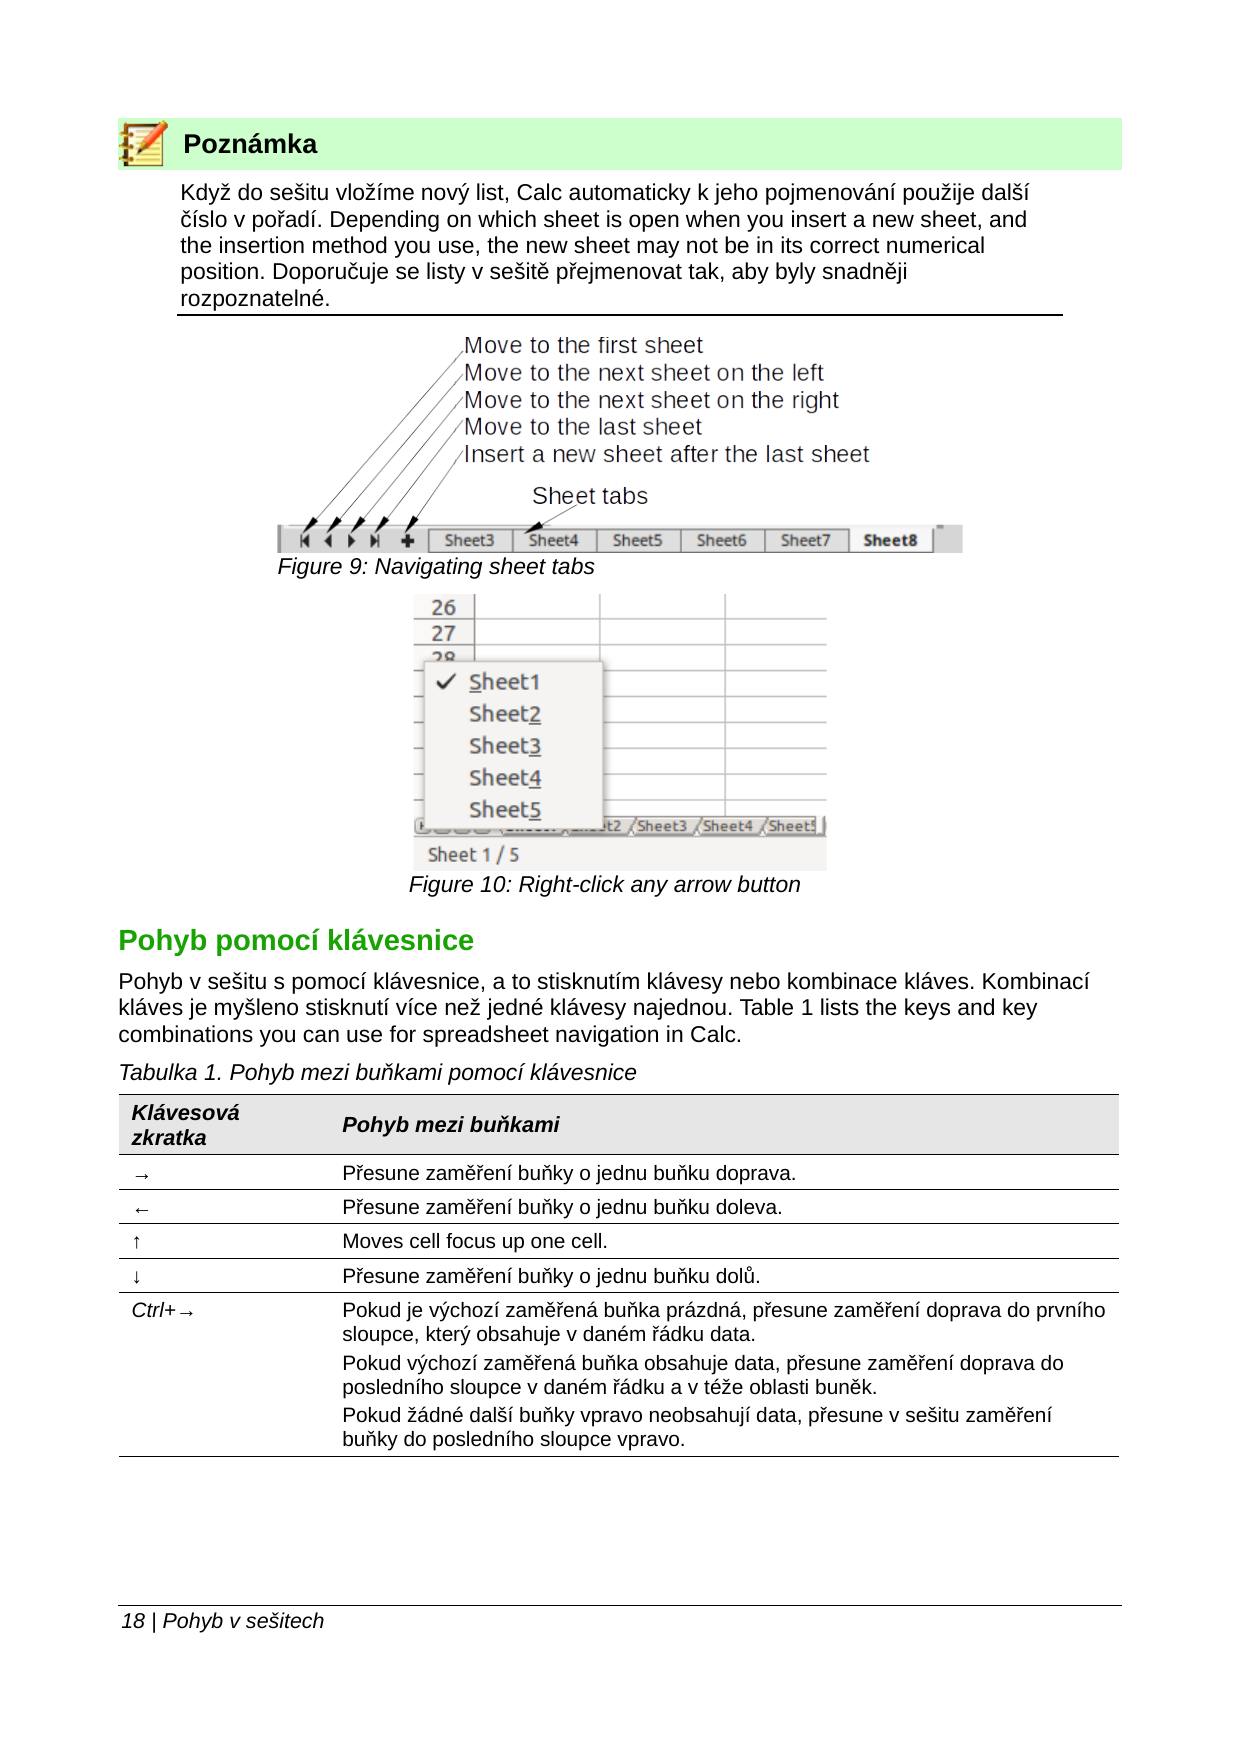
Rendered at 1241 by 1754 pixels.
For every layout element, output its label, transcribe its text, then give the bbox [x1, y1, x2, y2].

table_cell → [119, 1155, 330, 1189]
table_cell Moves cell focus up one cell. [330, 1224, 1119, 1258]
picture [277, 337, 963, 553]
table_cell ← [119, 1190, 330, 1223]
text Pohyb v sešitu s pomocí klávesnice, a to stisknutím klávesy nebo kombinace kláves. Kombinací kláves je myšleno stisknutí více než jedné klávesy najednou. Table 1 lists the keys and key combinations you can use for spreadsheet navigation in Calc. [118, 968, 1122, 1047]
picture [119, 119, 170, 170]
picture [413, 594, 827, 871]
text Figure 9: Navigating sheet tabs [277, 553, 963, 579]
table_cell Přesune zaměření buňky o jednu buňku doprava. [330, 1155, 1119, 1189]
table_cell Přesune zaměření buňky o jednu buňku doleva. [330, 1190, 1119, 1223]
table_cell Ctrl+→ [119, 1293, 330, 1456]
text Tabulka 1. Pohyb mezi buňkami pomocí klávesnice [118, 1059, 1122, 1086]
subtitle Poznámka [118, 118, 1122, 170]
table_cell Přesune zaměření buňky o jednu buňku dolů. [330, 1259, 1119, 1292]
subtitle Pohyb pomocí klávesnice [118, 922, 1122, 956]
table_cell ↓ [119, 1259, 330, 1292]
text Figure 10: Right-click any arrow button [409, 595, 832, 897]
table_cell Pokud je výchozí zaměřená buňka prázdná, přesune zaměření doprava do prvního sloupce, který obsahuje v daném řádku data. Pokud výchozí zaměřená buňka obsahuje data, přesune zaměření doprava do posledního sloupce v daném řádku a v téže oblasti buněk. Pokud žádné další buňky vpravo neobsahují data, přesune v sešitu zaměření buňky do posledního sloupce vpravo. [330, 1293, 1119, 1456]
table_header Klávesová zkratka [119, 1095, 330, 1154]
table_header Pohyb mezi buňkami [330, 1095, 1119, 1154]
text Když do sešitu vložíme nový list, Calc automaticky k jeho pojmenování použije další číslo v pořadí. Depending on which sheet is open when you insert a new sheet, and the insertion method you use, the new sheet may not be in its correct numerical position. Doporučuje se listy v sešitě přejmenovat tak, aby byly snadněji rozpoznatelné. [177, 176, 1063, 314]
table_cell ↑ [119, 1224, 330, 1258]
